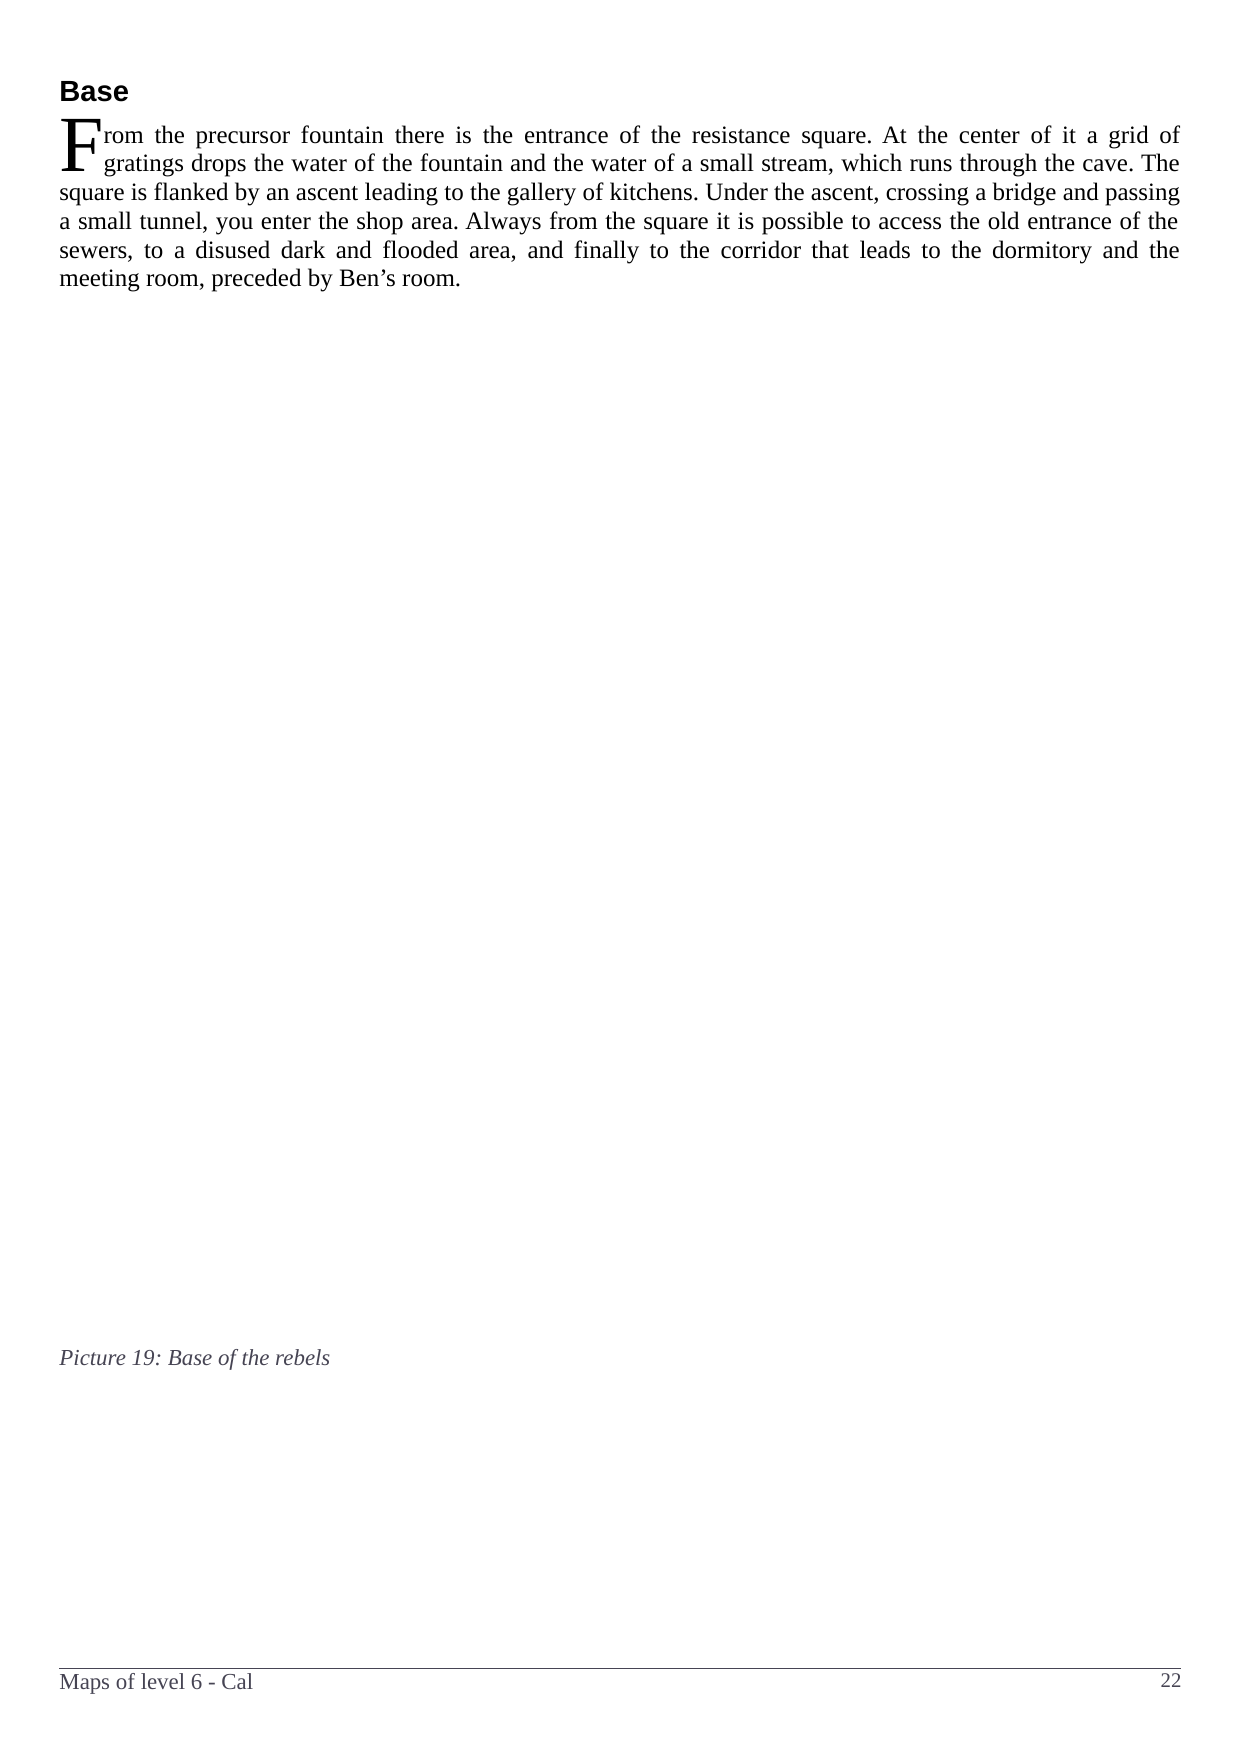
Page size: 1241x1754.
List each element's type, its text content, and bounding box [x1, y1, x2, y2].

subtitle Base [59, 74, 1181, 107]
text From the precursor fountain there is the entrance of the resistance square. At the center of it a grid of gratings drops the water of the fountain and the water of a small stream, which runs through the cave. The square is flanked by an ascent leading to the gallery of kitchens. Under the ascent, crossing a bridge and passing a small tunnel, you enter the shop area. Always from the square it is possible to access the old entrance of the sewers, to a disused dark and flooded area, and finally to the corridor that leads to the dormitory and the meeting room, preceded by Ben’s room. [59, 120, 1181, 292]
text Picture 19: Base of the rebels [59, 311, 1181, 1371]
